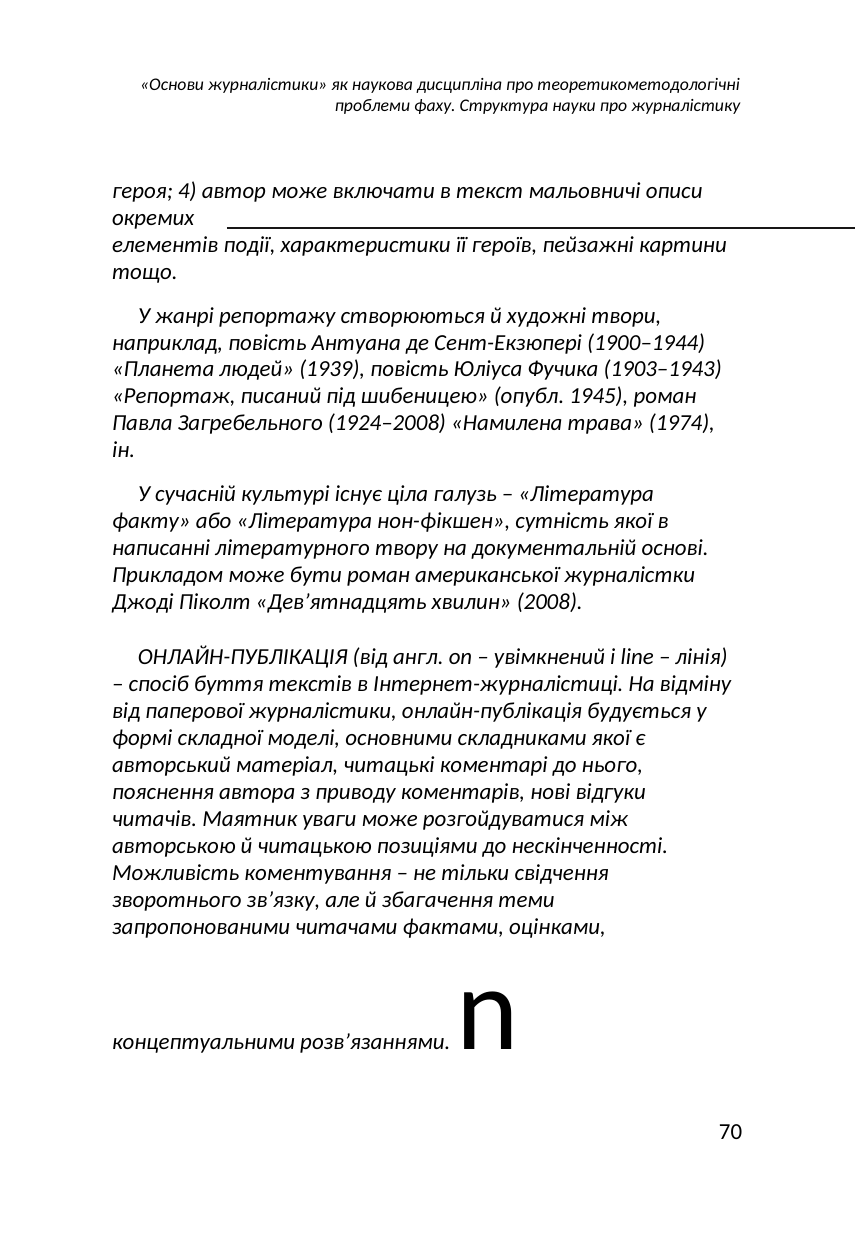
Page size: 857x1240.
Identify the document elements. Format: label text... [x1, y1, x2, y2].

text ОНЛАЙН-ПУБЛІКАЦІЯ (від англ. on – увімкнений і line – лінія) – спосіб буття текстів в Інтернет-журналістиці. На відміну від паперової журналістики, онлайн-публікація будується у формі складної моделі, основними складниками якої є авторський матеріал, читацькі коментарі до нього, пояснення автора з приводу коментарів, нові відгуки читачів. Маятник уваги може розгойдуватися між авторською й читацькою позиціями до нескінченності. Можливість коментування – не тільки свідчення зворотнього зв’язку, але й збагачення теми запропонованими читачами фактами, оцінками, концептуальними розв’язаннями. n [112, 643, 739, 1079]
text героя; 4) автор може включати в текст мальовничі описи окремих елементів події, характеристики її героїв, пейзажні картини тощо. [112, 177, 739, 285]
text У жанрі репортажу створюються й художні твори, наприклад, повість Антуана де Сент-Екзюпері (1900–1944) «Планета людей» (1939), повість Юліуса Фучика (1903–1943) «Репортаж, писаний під шибеницею» (опубл. 1945), роман Павла Загребельного (1924–2008) «Намилена трава» (1974), ін. [112, 302, 739, 463]
text У сучасній культурі існує ціла галузь – «Література факту» або «Література нон-фікшен», сутність якої в написанні літературного твору на документальній основі. Прикладом може бути роман американської журналістки Джоді Піколт «Дев’ятнадцять хвилин» (2008). [112, 480, 739, 615]
